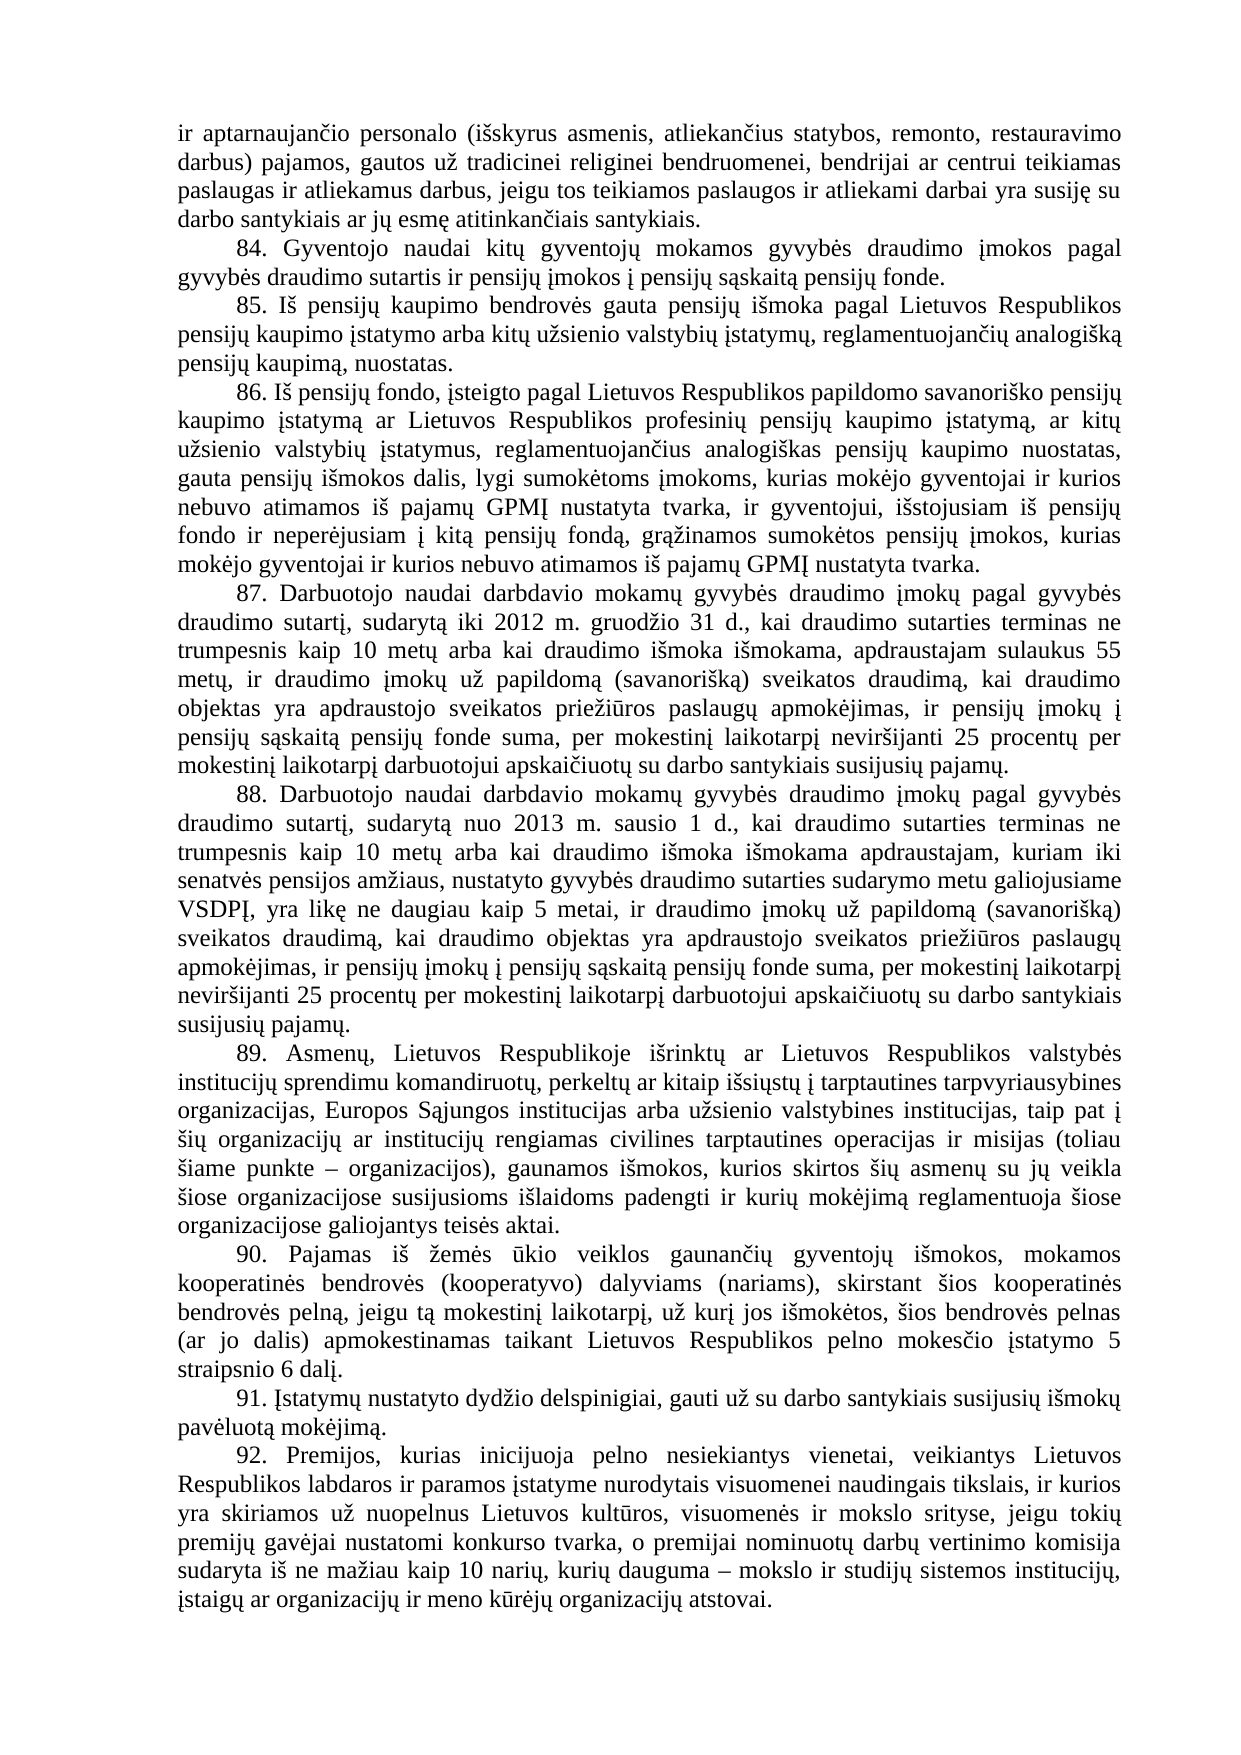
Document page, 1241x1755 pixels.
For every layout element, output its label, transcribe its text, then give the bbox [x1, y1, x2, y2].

text 87. Darbuotojo naudai darbdavio mokamų gyvybės draudimo įmokų pagal gyvybės draudimo sutartį, sudarytą iki 2012 m. gruodžio 31 d., kai draudimo sutarties terminas ne trumpesnis kaip 10 metų arba kai draudimo išmoka išmokama, apdraustajam sulaukus 55 metų, ir draudimo įmokų už papildomą (savanorišką) sveikatos draudimą, kai draudimo objektas yra apdraustojo sveikatos priežiūros paslaugų apmokėjimas, ir pensijų įmokų į pensijų sąskaitą pensijų fonde suma, per mokestinį laikotarpį neviršijanti 25 procentų per mokestinį laikotarpį darbuotojui apskaičiuotų su darbo santykiais susijusių pajamų. [177, 578, 1122, 779]
text 88. Darbuotojo naudai darbdavio mokamų gyvybės draudimo įmokų pagal gyvybės draudimo sutartį, sudarytą nuo 2013 m. sausio 1 d., kai draudimo sutarties terminas ne trumpesnis kaip 10 metų arba kai draudimo išmoka išmokama apdraustajam, kuriam iki senatvės pensijos amžiaus, nustatyto gyvybės draudimo sutarties sudarymo metu galiojusiame VSDPĮ, yra likę ne daugiau kaip 5 metai, ir draudimo įmokų už papildomą (savanorišką) sveikatos draudimą, kai draudimo objektas yra apdraustojo sveikatos priežiūros paslaugų apmokėjimas, ir pensijų įmokų į pensijų sąskaitą pensijų fonde suma, per mokestinį laikotarpį neviršijanti 25 procentų per mokestinį laikotarpį darbuotojui apskaičiuotų su darbo santykiais susijusių pajamų. [177, 779, 1122, 1038]
text ir aptarnaujančio personalo (išskyrus asmenis, atliekančius statybos, remonto, restauravimo darbus) pajamos, gautos už tradicinei religinei bendruomenei, bendrijai ar centrui teikiamas paslaugas ir atliekamus darbus, jeigu tos teikiamos paslaugos ir atliekami darbai yra susiję su darbo santykiais ar jų esmę atitinkančiais santykiais. [177, 118, 1122, 233]
text 86. Iš pensijų fondo, įsteigto pagal Lietuvos Respublikos papildomo savanoriško pensijų kaupimo įstatymą ar Lietuvos Respublikos profesinių pensijų kaupimo įstatymą, ar kitų užsienio valstybių įstatymus, reglamentuojančius analogiškas pensijų kaupimo nuostatas, gauta pensijų išmokos dalis, lygi sumokėtoms įmokoms, kurias mokėjo gyventojai ir kurios nebuvo atimamos iš pajamų GPMĮ nustatyta tvarka, ir gyventojui, išstojusiam iš pensijų fondo ir neperėjusiam į kitą pensijų fondą, grąžinamos sumokėtos pensijų įmokos, kurias mokėjo gyventojai ir kurios nebuvo atimamos iš pajamų GPMĮ nustatyta tvarka. [177, 377, 1122, 578]
text 89. Asmenų, Lietuvos Respublikoje išrinktų ar Lietuvos Respublikos valstybės institucijų sprendimu komandiruotų, perkeltų ar kitaip išsiųstų į tarptautines tarpvyriausybines organizacijas, Europos Sąjungos institucijas arba užsienio valstybines institucijas, taip pat į šių organizacijų ar institucijų rengiamas civilines tarptautines operacijas ir misijas (toliau šiame punkte – organizacijos), gaunamos išmokos, kurios skirtos šių asmenų su jų veikla šiose organizacijose susijusioms išlaidoms padengti ir kurių mokėjimą reglamentuoja šiose organizacijose galiojantys teisės aktai. [177, 1038, 1122, 1239]
text 84. Gyventojo naudai kitų gyventojų mokamos gyvybės draudimo įmokos pagal gyvybės draudimo sutartis ir pensijų įmokos į pensijų sąskaitą pensijų fonde. [177, 233, 1122, 291]
text 91. Įstatymų nustatyto dydžio delspinigiai, gauti už su darbo santykiais susijusių išmokų pavėluotą mokėjimą. [177, 1383, 1122, 1441]
text 90. Pajamas iš žemės ūkio veiklos gaunančių gyventojų išmokos, mokamos kooperatinės bendrovės (kooperatyvo) dalyviams (nariams), skirstant šios kooperatinės bendrovės pelną, jeigu tą mokestinį laikotarpį, už kurį jos išmokėtos, šios bendrovės pelnas (ar jo dalis) apmokestinamas taikant Lietuvos Respublikos pelno mokesčio įstatymo 5 straipsnio 6 dalį. [177, 1239, 1122, 1383]
text 85. Iš pensijų kaupimo bendrovės gauta pensijų išmoka pagal Lietuvos Respublikos pensijų kaupimo įstatymo arba kitų užsienio valstybių įstatymų, reglamentuojančių analogišką pensijų kaupimą, nuostatas. [177, 291, 1122, 377]
text 92. Premijos, kurias inicijuoja pelno nesiekiantys vienetai, veikiantys Lietuvos Respublikos labdaros ir paramos įstatyme nurodytais visuomenei naudingais tikslais, ir kurios yra skiriamos už nuopelnus Lietuvos kultūros, visuomenės ir mokslo srityse, jeigu tokių premijų gavėjai nustatomi konkurso tvarka, o premijai nominuotų darbų vertinimo komisija sudaryta iš ne mažiau kaip 10 narių, kurių dauguma – mokslo ir studijų sistemos institucijų, įstaigų ar organizacijų ir meno kūrėjų organizacijų atstovai. [177, 1441, 1122, 1613]
